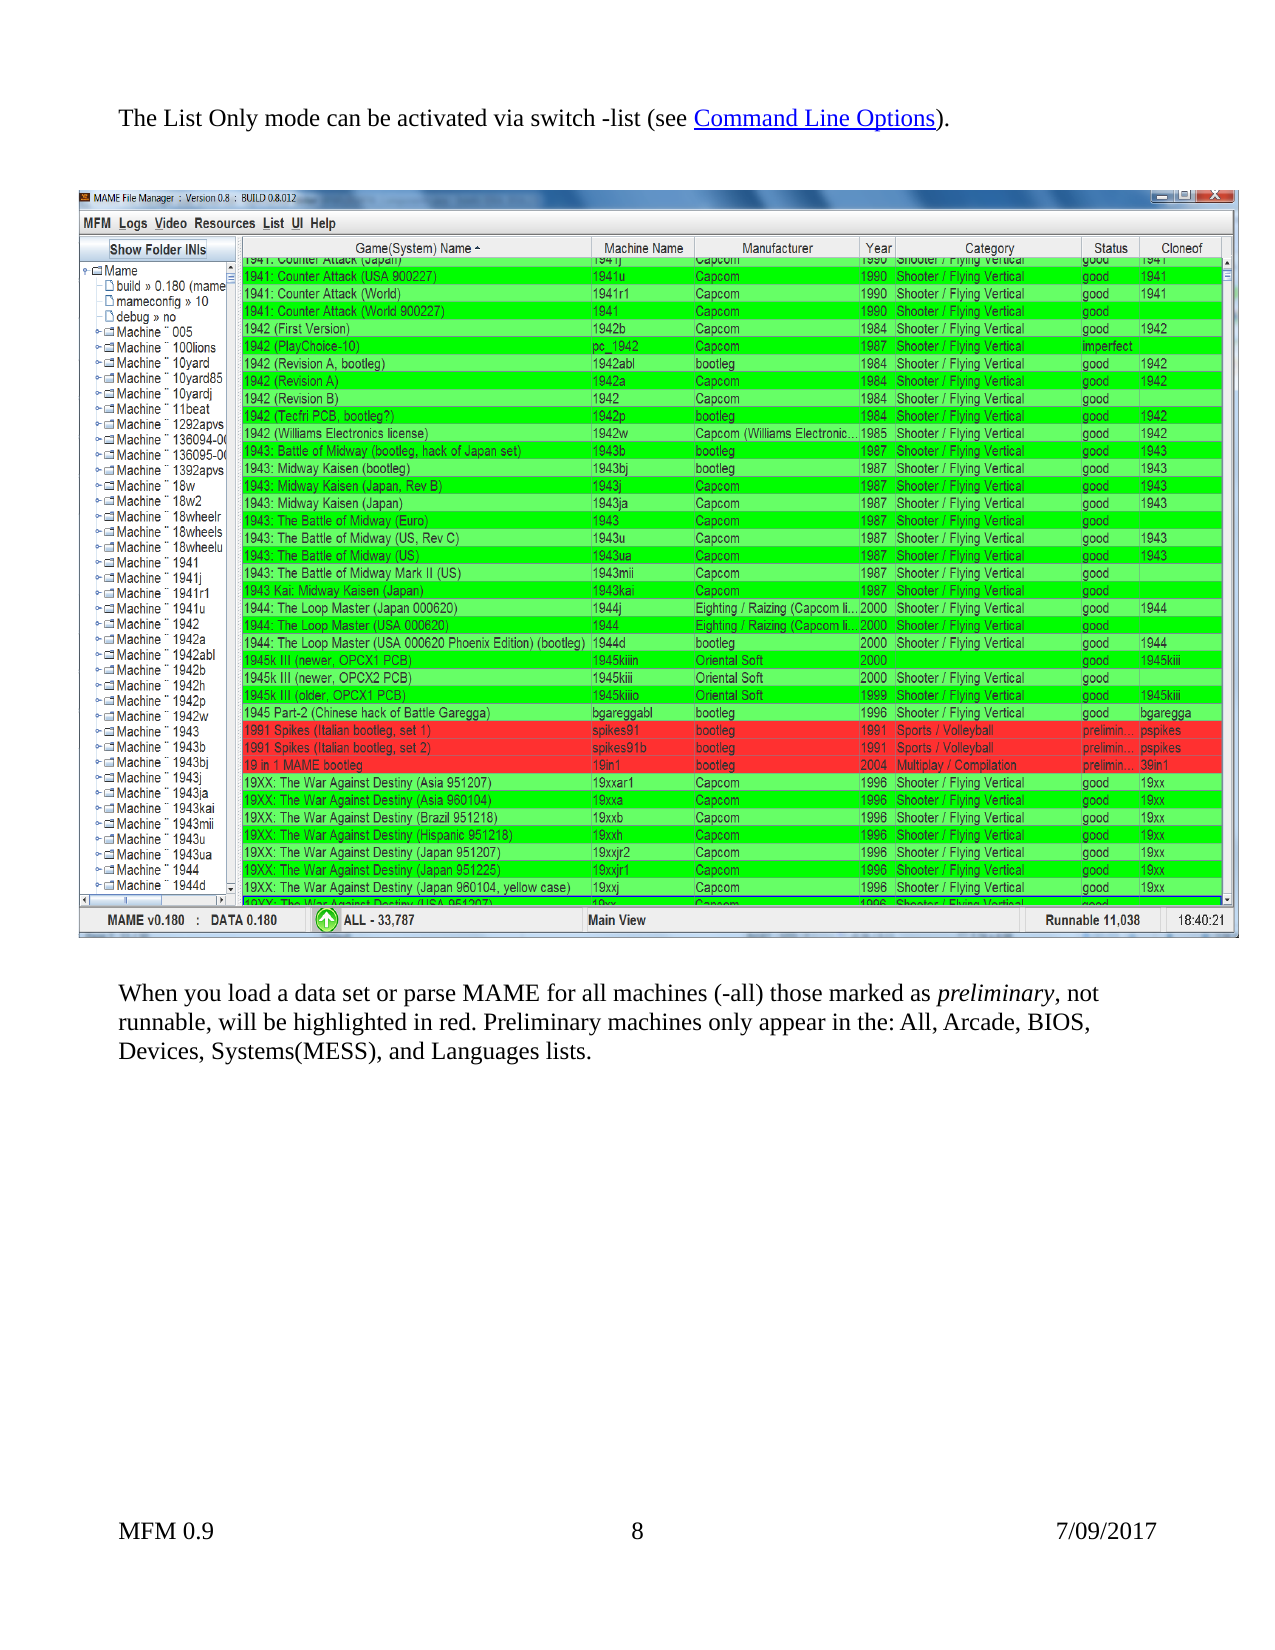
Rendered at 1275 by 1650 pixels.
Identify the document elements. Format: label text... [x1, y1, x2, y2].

text The List Only mode can be activated via switch -list (see Command Line Options). [118, 103, 1157, 132]
text When you load a data set or parse MAME for all machines (-all) those marked as preliminary, not runnable, will be highlighted in red. Preliminary machines only appear in the: All, Arcade, BIOS, Devices, Systems(MESS), and Languages lists. [118, 978, 1157, 1065]
picture [78, 190, 1239, 938]
